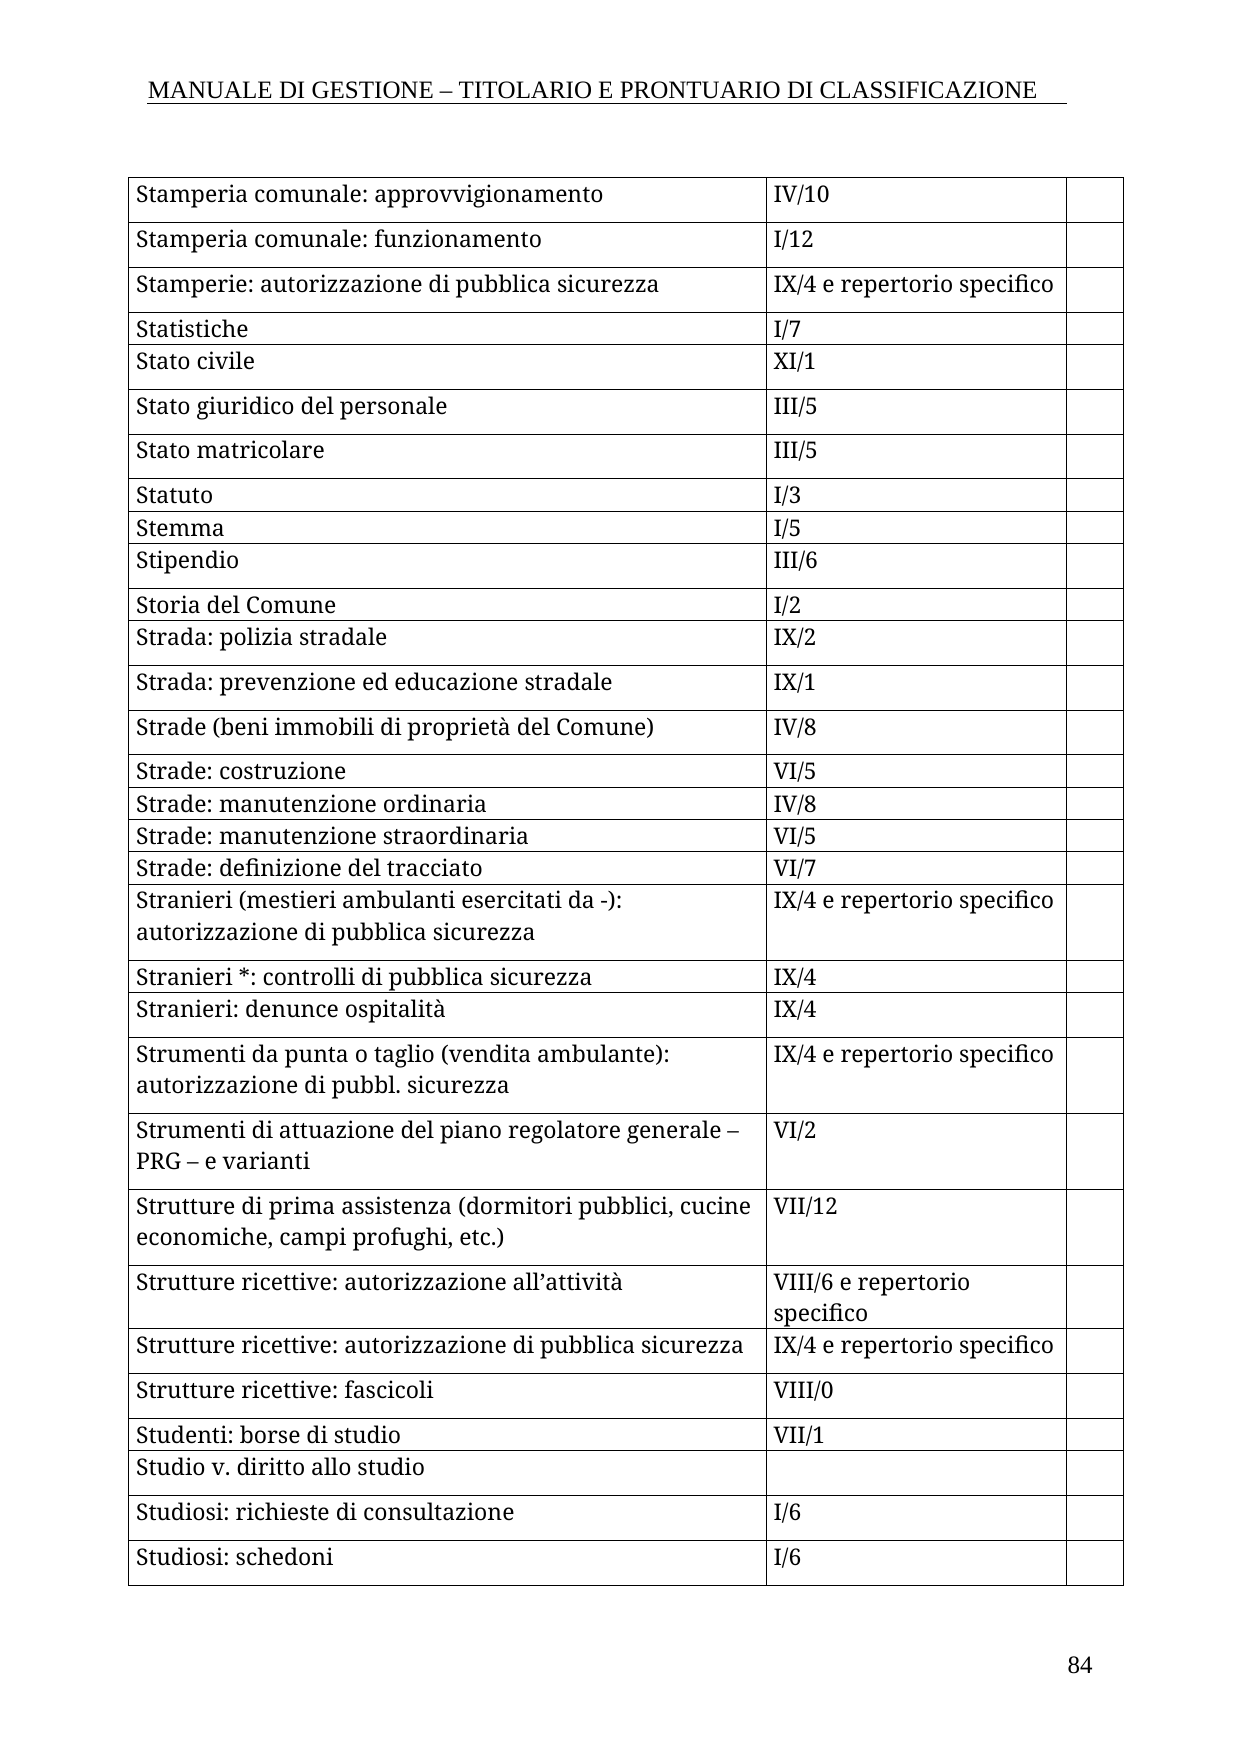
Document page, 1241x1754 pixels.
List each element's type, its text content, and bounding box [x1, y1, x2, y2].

table_cell [1067, 666, 1123, 709]
table_cell [1067, 755, 1123, 787]
table_cell [1067, 788, 1123, 819]
table_cell [767, 1451, 1066, 1495]
table_cell VI/7 [767, 852, 1066, 883]
table_cell Statuto [129, 479, 766, 511]
table_cell [1067, 1419, 1123, 1450]
table_cell VII/12 [767, 1190, 1066, 1265]
table_cell XI/1 [767, 345, 1066, 389]
table_cell [1067, 1541, 1123, 1584]
table_cell I/6 [767, 1496, 1066, 1540]
table_cell IV/8 [767, 788, 1066, 819]
table_cell [1067, 621, 1123, 665]
table_cell [1067, 961, 1123, 992]
table_cell IX/4 e repertorio specifico [767, 885, 1066, 959]
table_cell [1067, 711, 1123, 754]
table_cell Strada: polizia stradale [129, 621, 766, 665]
table_cell Stamperia comunale: funzionamento [129, 223, 766, 267]
table_cell [1067, 390, 1123, 433]
table_cell [1067, 852, 1123, 883]
table_cell III/5 [767, 435, 1066, 478]
table_cell Strade: definizione del tracciato [129, 852, 766, 883]
table_cell VI/5 [767, 820, 1066, 851]
table_cell [1067, 1451, 1123, 1495]
table_cell Strutture di prima assistenza (dormitori pubblici, cucine economiche, campi profughi, etc.) [129, 1190, 766, 1265]
table_cell Strumenti di attuazione del piano regolatore generale – PRG – e varianti [129, 1114, 766, 1189]
table_cell [1067, 885, 1123, 959]
table_cell VIII/6 e repertorio specifico [767, 1266, 1066, 1328]
table_cell IX/4 e repertorio specifico [767, 1329, 1066, 1373]
table_cell Stranieri *: controlli di pubblica sicurezza [129, 961, 766, 992]
table_cell IX/4 [767, 993, 1066, 1037]
table_cell IX/1 [767, 666, 1066, 709]
table_cell Stamperie: autorizzazione di pubblica sicurezza [129, 268, 766, 312]
table_cell [1067, 313, 1123, 344]
table_cell Strada: prevenzione ed educazione stradale [129, 666, 766, 709]
table_cell I/7 [767, 313, 1066, 344]
table_cell [1067, 1038, 1123, 1113]
table_cell Strutture ricettive: autorizzazione all’attività [129, 1266, 766, 1328]
table_cell Stranieri (mestieri ambulanti esercitati da -): autorizzazione di pubblica sicurezza [129, 885, 766, 959]
table_cell [1067, 589, 1123, 620]
table_cell [1067, 1496, 1123, 1540]
table_cell [1067, 1374, 1123, 1418]
table_cell [1067, 223, 1123, 267]
table_cell I/5 [767, 512, 1066, 543]
table_cell Strade: costruzione [129, 755, 766, 787]
table_cell Statistiche [129, 313, 766, 344]
table_cell III/6 [767, 544, 1066, 588]
table_cell Strutture ricettive: fascicoli [129, 1374, 766, 1418]
table_cell Strumenti da punta o taglio (vendita ambulante): autorizzazione di pubbl. sicurezza [129, 1038, 766, 1113]
table_cell Studiosi: richieste di consultazione [129, 1496, 766, 1540]
table_cell IV/10 [767, 178, 1066, 222]
table_cell [1067, 1114, 1123, 1189]
table_cell IX/4 e repertorio specifico [767, 1038, 1066, 1113]
table_cell VI/2 [767, 1114, 1066, 1189]
table_cell I/6 [767, 1541, 1066, 1584]
table_cell III/5 [767, 390, 1066, 433]
table_cell Strade: manutenzione straordinaria [129, 820, 766, 851]
table_cell Studenti: borse di studio [129, 1419, 766, 1450]
table_cell I/2 [767, 589, 1066, 620]
table_cell [1067, 993, 1123, 1037]
table_cell IX/4 e repertorio specifico [767, 268, 1066, 312]
table_cell Stranieri: denunce ospitalità [129, 993, 766, 1037]
table_cell [1067, 345, 1123, 389]
table_cell VIII/0 [767, 1374, 1066, 1418]
table_cell Stipendio [129, 544, 766, 588]
table_cell [1067, 1329, 1123, 1373]
table_cell [1067, 479, 1123, 511]
table_cell VII/1 [767, 1419, 1066, 1450]
table_cell [1067, 268, 1123, 312]
table_cell [1067, 435, 1123, 478]
table_cell [1067, 1266, 1123, 1328]
table_cell Stato matricolare [129, 435, 766, 478]
table_cell Stato giuridico del personale [129, 390, 766, 433]
table_cell [1067, 512, 1123, 543]
table_cell IX/4 [767, 961, 1066, 992]
table_cell Storia del Comune [129, 589, 766, 620]
table_cell Strade (beni immobili di proprietà del Comune) [129, 711, 766, 754]
table_cell [1067, 1190, 1123, 1265]
table_cell Strutture ricettive: autorizzazione di pubblica sicurezza [129, 1329, 766, 1373]
table_cell VI/5 [767, 755, 1066, 787]
table_cell IV/8 [767, 711, 1066, 754]
table_cell Strade: manutenzione ordinaria [129, 788, 766, 819]
table_cell I/12 [767, 223, 1066, 267]
table_cell [1067, 178, 1123, 222]
table_cell [1067, 544, 1123, 588]
table_cell IX/2 [767, 621, 1066, 665]
table_cell Stato civile [129, 345, 766, 389]
table_cell [1067, 820, 1123, 851]
table_cell I/3 [767, 479, 1066, 511]
table_cell Studiosi: schedoni [129, 1541, 766, 1584]
table_cell Studio v. diritto allo studio [129, 1451, 766, 1495]
table_cell Stemma [129, 512, 766, 543]
table_cell Stamperia comunale: approvvigionamento [129, 178, 766, 222]
